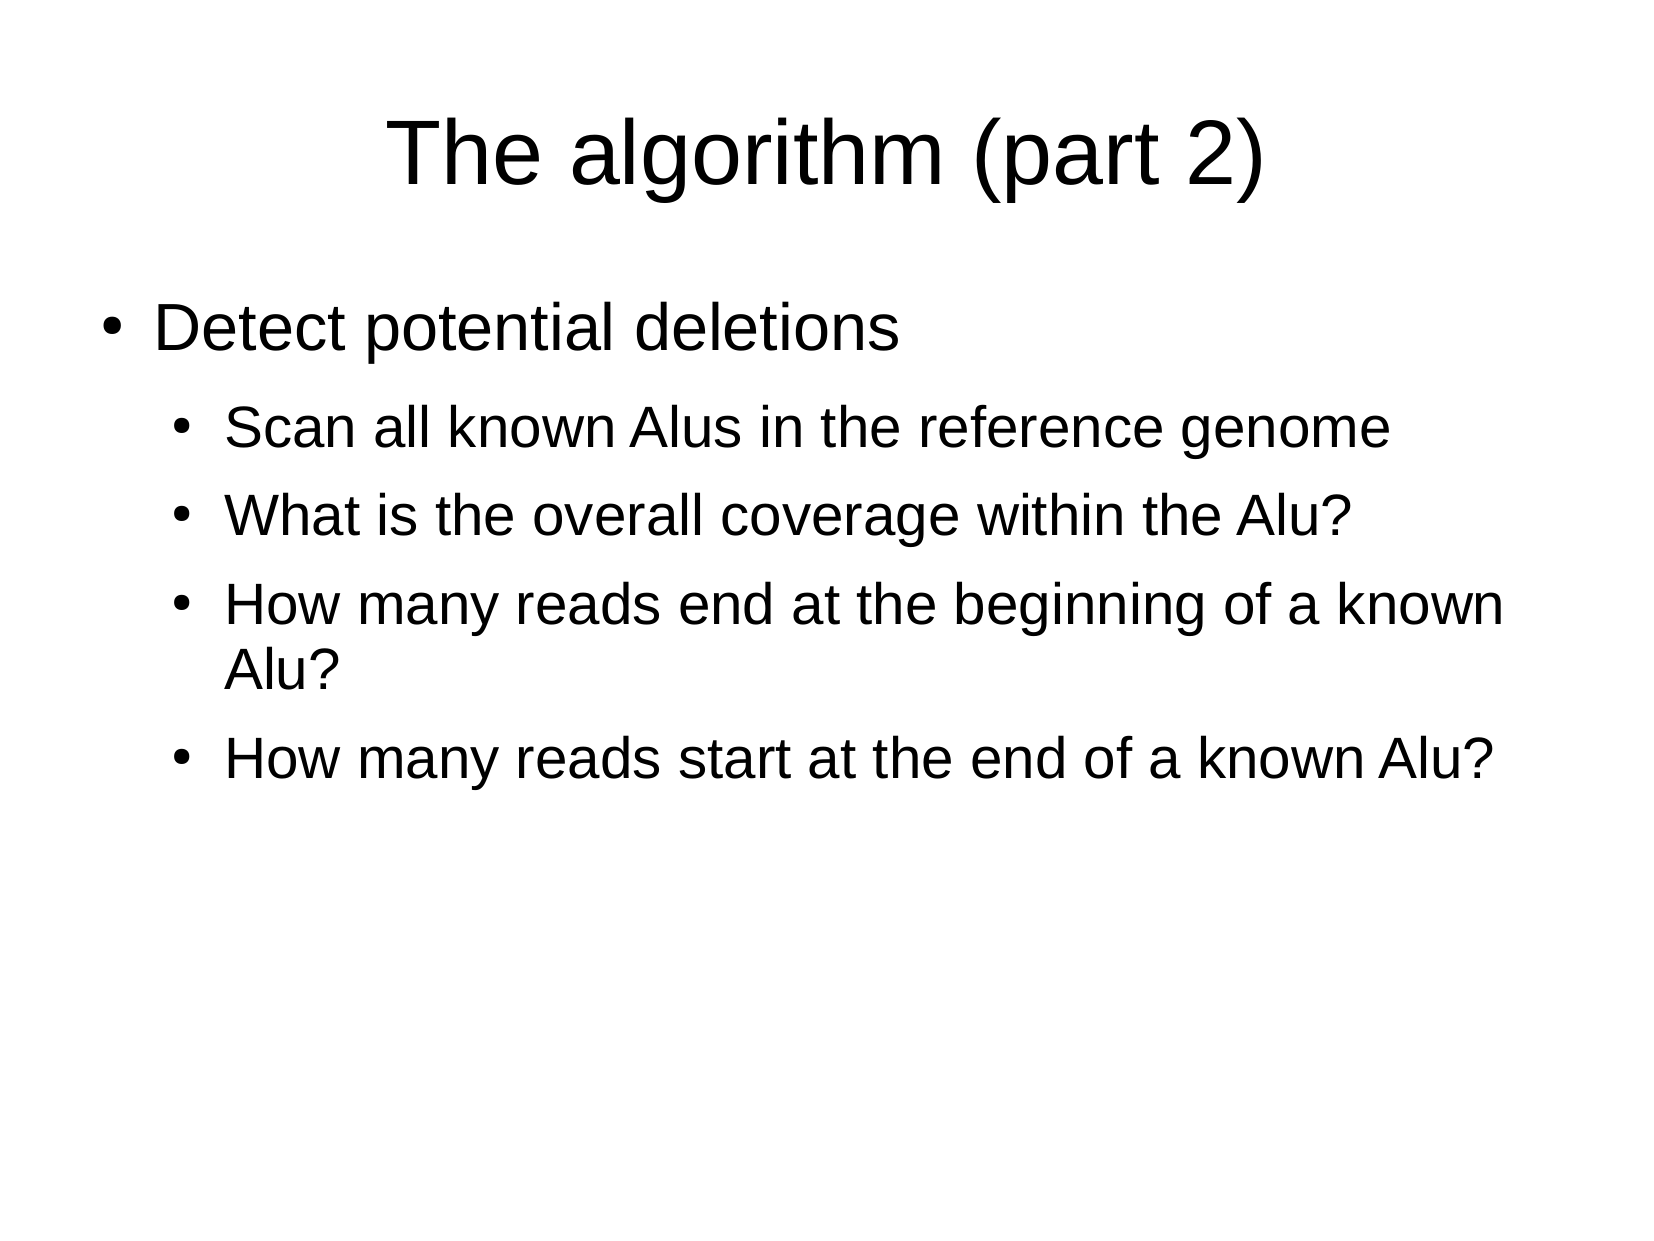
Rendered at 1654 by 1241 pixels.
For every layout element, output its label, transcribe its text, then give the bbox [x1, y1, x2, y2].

title The algorithm (part 2) [82, 49, 1571, 257]
list Detect potential deletions Scan all known Alus in the reference genome What is the overall coverage within the Alu? How many reads end at the beginning of a known Alu? How many reads start at the end of a known Alu? [82, 290, 1571, 1109]
